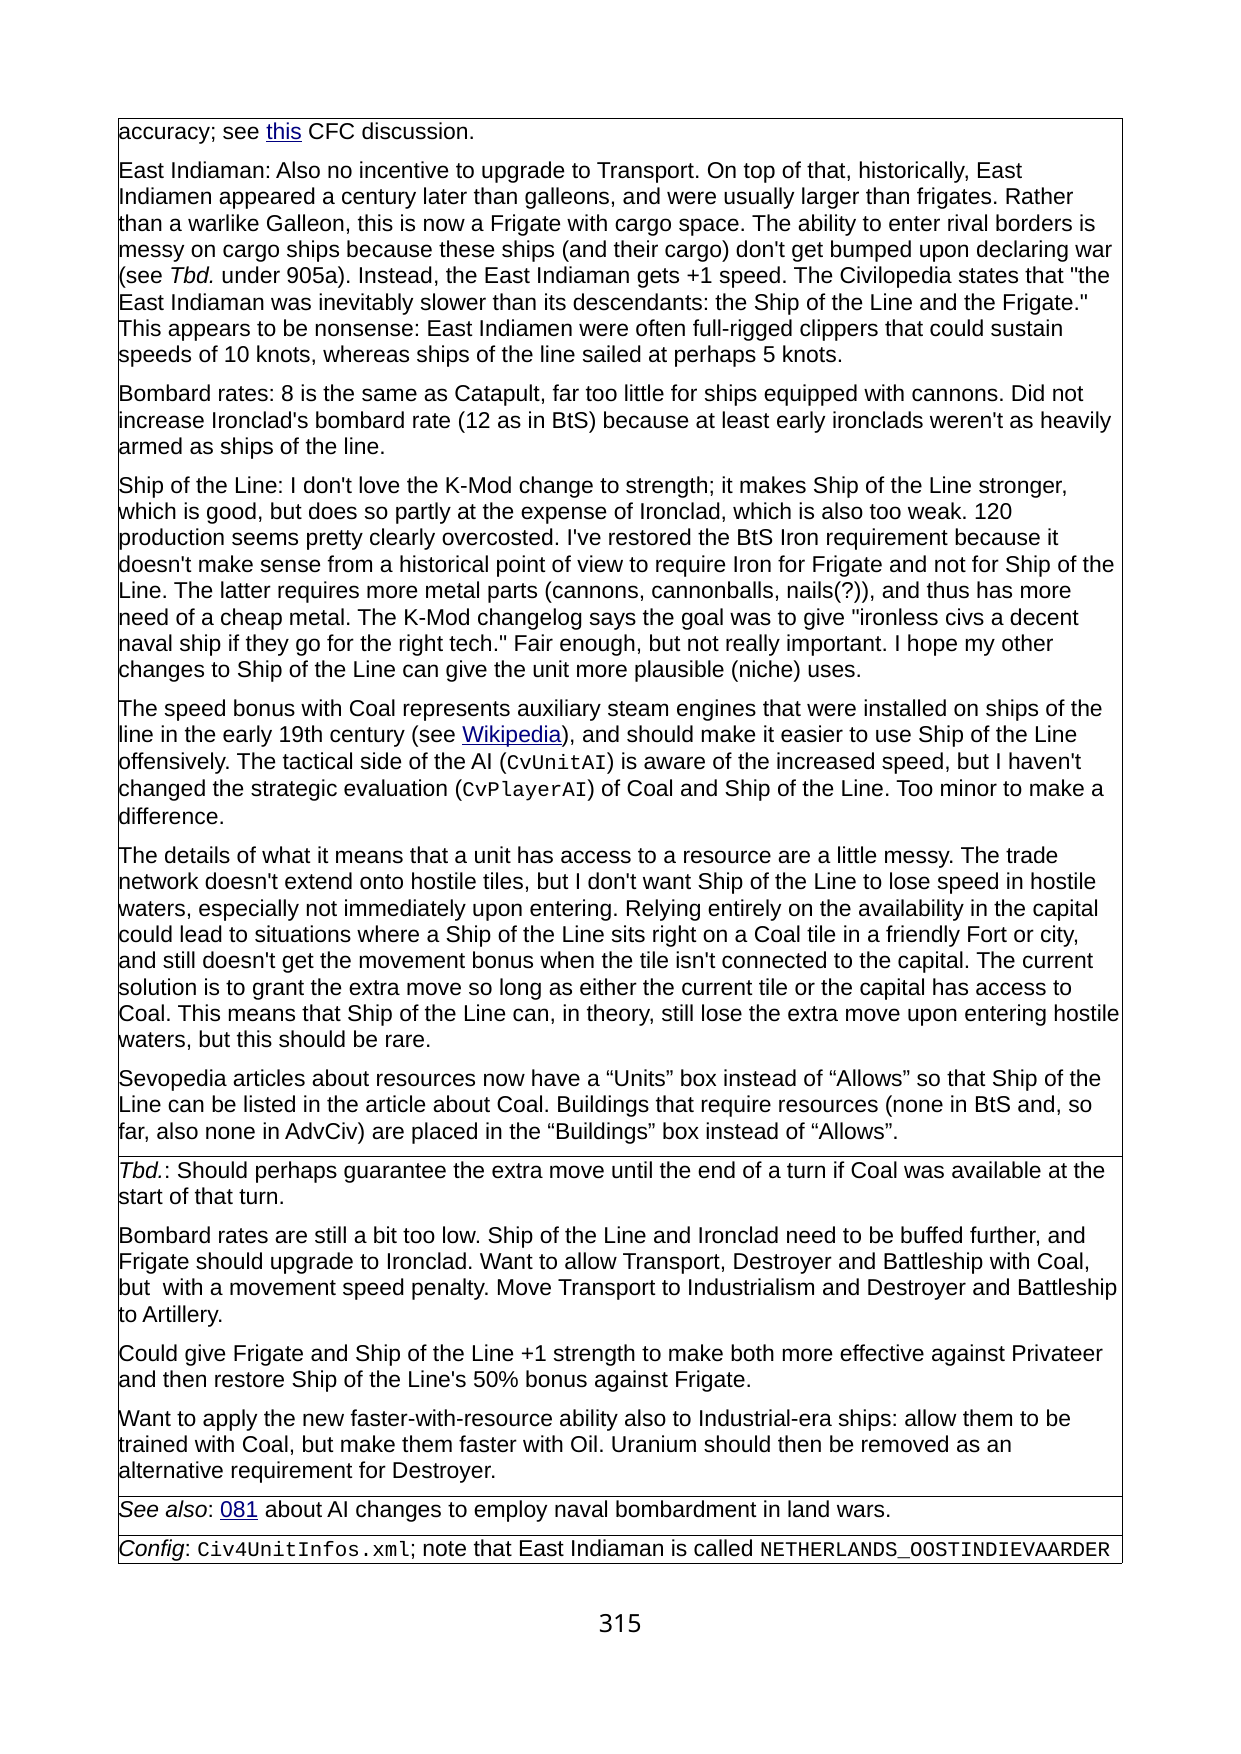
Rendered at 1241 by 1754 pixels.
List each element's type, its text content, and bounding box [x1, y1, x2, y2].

table_cell See also: 081 about AI changes to employ naval bombardment in land wars. [119, 1497, 1122, 1535]
table_cell accuracy; see this CFC discussion. East Indiaman: Also no incentive to upgrade to Transport. On top of that, historically, East Indiamen appeared a century later than galleons, and were usually larger than frigates. Rather than a warlike Galleon, this is now a Frigate with cargo space. The ability to enter rival borders is messy on cargo ships because these ships (and their cargo) don't get bumped upon declaring war (see Tbd. under 905a). Instead, the East Indiaman gets +1 speed. The Civilopedia states that "the East Indiaman was inevitably slower than its descendants: the Ship of the Line and the Frigate." This appears to be nonsense: East Indiamen were often full-rigged clippers that could sustain speeds of 10 knots, whereas ships of the line sailed at perhaps 5 knots. Bombard rates: 8 is the same as Catapult, far too little for ships equipped with cannons. Did not increase Ironclad's bombard rate (12 as in BtS) because at least early ironclads weren't as heavily armed as ships of the line. Ship of the Line: I don't love the K-Mod change to strength; it makes Ship of the Line stronger, which is good, but does so partly at the expense of Ironclad, which is also too weak. 120 production seems pretty clearly overcosted. I've restored the BtS Iron requirement because it doesn't make sense from a historical point of view to require Iron for Frigate and not for Ship of the Line. The latter requires more metal parts (cannons, cannonballs, nails(?)), and thus has more need of a cheap metal. The K-Mod changelog says the goal was to give "ironless civs a decent naval ship if they go for the right tech." Fair enough, but not really important. I hope my other changes to Ship of the Line can give the unit more plausible (niche) uses. The speed bonus with Coal represents auxiliary steam engines that were installed on ships of the line in the early 19th century (see Wikipedia), and should make it easier to use Ship of the Line offensively. The tactical side of the AI (CvUnitAI) is aware of the increased speed, but I haven't changed the strategic evaluation (CvPlayerAI) of Coal and Ship of the Line. Too minor to make a difference. The details of what it means that a unit has access to a resource are a little messy. The trade network doesn't extend onto hostile tiles, but I don't want Ship of the Line to lose speed in hostile waters, especially not immediately upon entering. Relying entirely on the availability in the capital could lead to situations where a Ship of the Line sits right on a Coal tile in a friendly Fort or city, and still doesn't get the movement bonus when the tile isn't connected to the capital. The current solution is to grant the extra move so long as either the current tile or the capital has access to Coal. This means that Ship of the Line can, in theory, still lose the extra move upon entering hostile waters, but this should be rare. Sevopedia articles about resources now have a “Units” box instead of “Allows” so that Ship of the Line can be listed in the article about Coal. Buildings that require resources (none in BtS and, so far, also none in AdvCiv) are placed in the “Buildings” box instead of “Allows”. [119, 119, 1122, 1156]
table_cell Config: Civ4UnitInfos.xml; note that East Indiaman is called NETHERLANDS_OOSTINDIEVAARDER [119, 1536, 1122, 1563]
table_cell Tbd.: Should perhaps guarantee the extra move until the end of a turn if Coal was available at the start of that turn. Bombard rates are still a bit too low. Ship of the Line and Ironclad need to be buffed further, and Frigate should upgrade to Ironclad. Want to allow Transport, Destroyer and Battleship with Coal, but with a movement speed penalty. Move Transport to Industrialism and Destroyer and Battleship to Artillery. Could give Frigate and Ship of the Line +1 strength to make both more effective against Privateer and then restore Ship of the Line's 50% bonus against Frigate. Want to apply the new faster-with-resource ability also to Industrial-era ships: allow them to be trained with Coal, but make them faster with Oil. Uranium should then be removed as an alternative requirement for Destroyer. [119, 1157, 1122, 1496]
